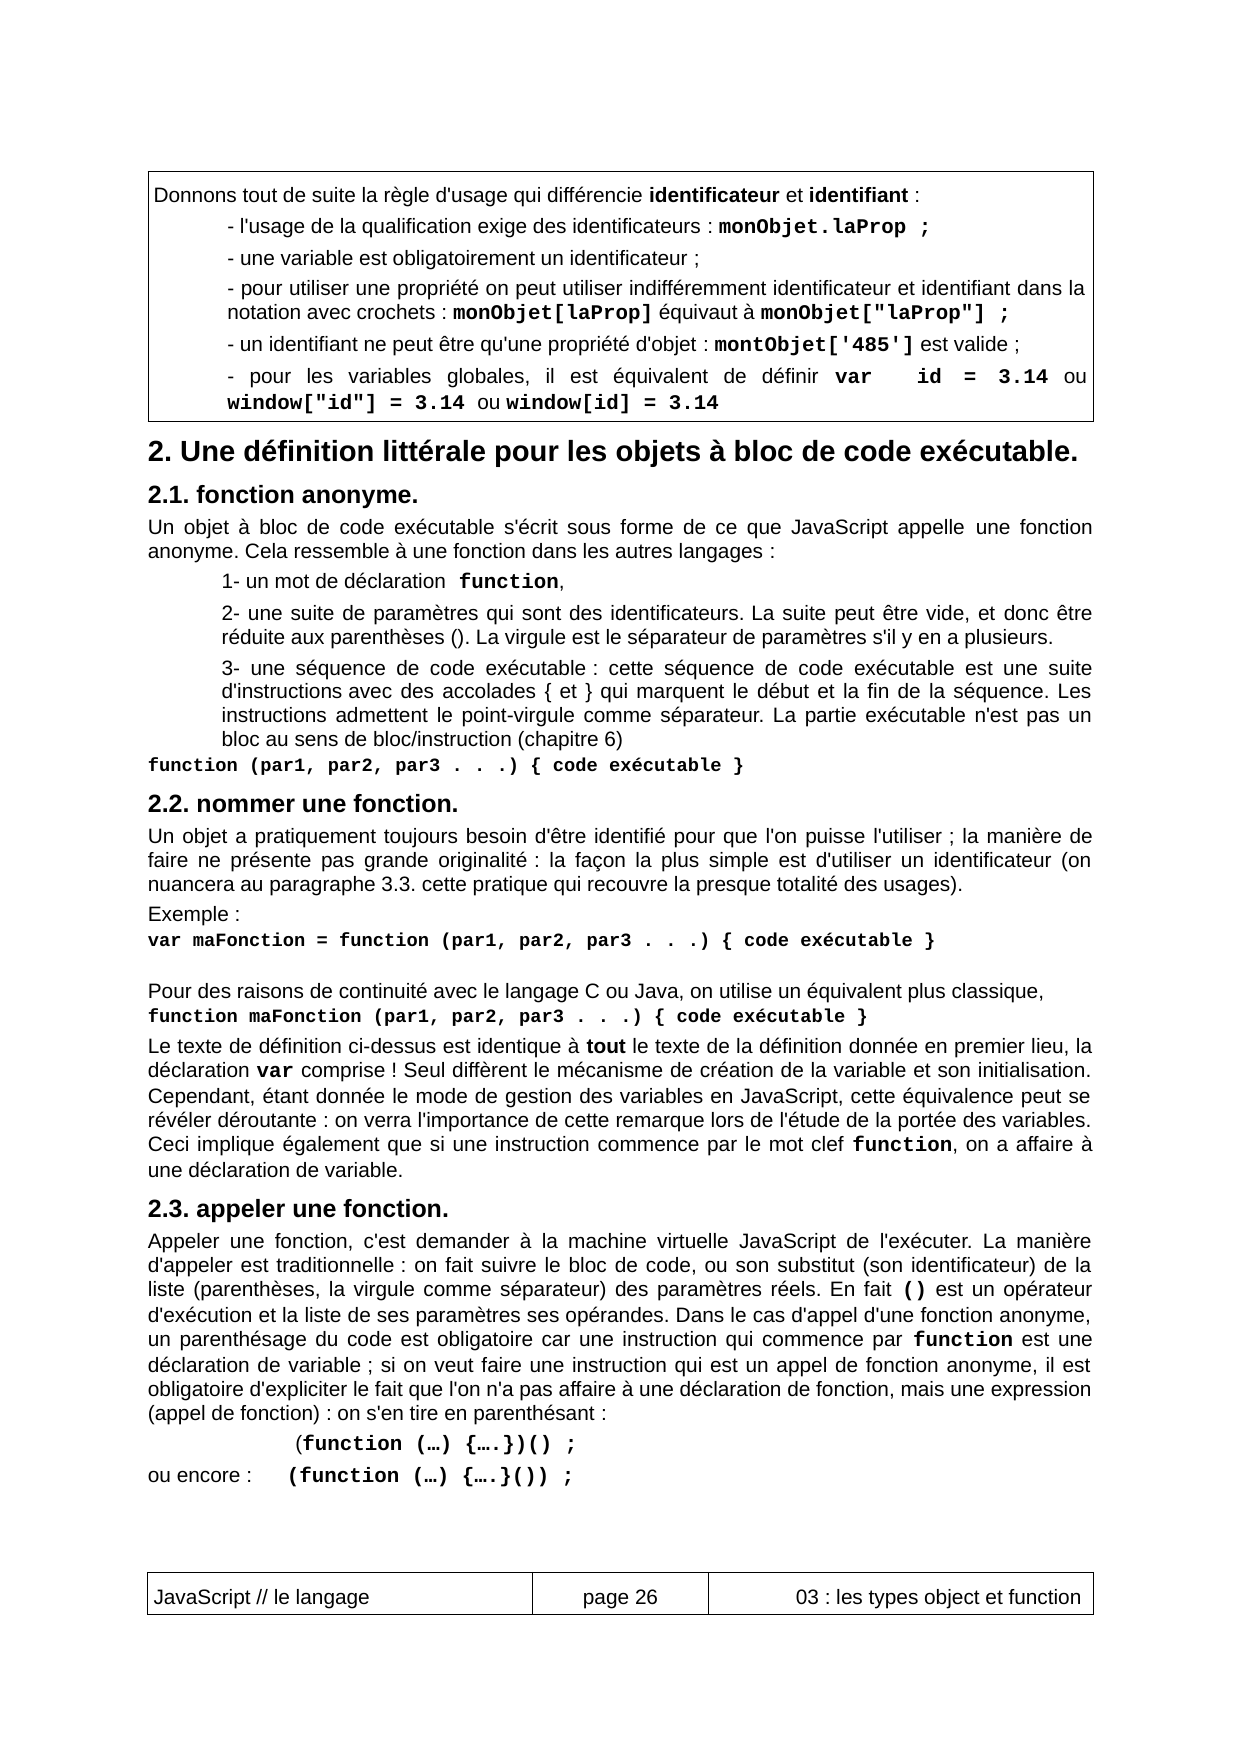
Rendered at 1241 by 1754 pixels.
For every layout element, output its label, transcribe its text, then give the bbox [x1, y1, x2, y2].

text function maFonction (par1, par2, par3 . . .) { code exécutable } [148, 1007, 1093, 1028]
text Appeler une fonction, c'est demander à la machine virtuelle JavaScript de l'exécuter. La manière d'appeler est traditionnelle : on fait suivre le bloc de code, ou son substitut (son identificateur) de la liste (parenthèses, la virgule comme séparateur) des paramètres réels. En fait () est un opérateur d'exécution et la liste de ses paramètres ses opérandes. Dans le cas d'appel d'une fonction anonyme, un parenthésage du code est obligatoire car une instruction qui commence par function est une déclaration de variable ; si on veut faire une instruction qui est un appel de fonction anonyme, il est obligatoire d'expliciter le fait que l'on n'a pas affaire à une déclaration de fonction, mais une expression (appel de fonction) : on s'en tire en parenthésant : [148, 1229, 1093, 1424]
text 1- un mot de déclaration function, [221, 569, 1093, 595]
text Un objet a pratiquement toujours besoin d'être identifié pour que l'on puisse l'utiliser ; la manière de faire ne présente pas grande originalité : la façon la plus simple est d'utiliser un identificateur (on nuancera au paragraphe 3.3. cette pratique qui recouvre la presque totalité des usages). [148, 824, 1093, 896]
subtitle 2.1. fonction anonyme. [148, 480, 1093, 509]
subtitle 2.2. nommer une fonction. [148, 789, 1093, 818]
text var maFonction = function (par1, par2, par3 . . .) { code exécutable } [148, 930, 1093, 952]
text ou encore : (function (…) {….}()) ; [148, 1463, 1093, 1489]
text Exemple : [148, 902, 1093, 926]
text 2- une suite de paramètres qui sont des identificateurs. La suite peut être vide, et donc être réduite aux parenthèses (). La virgule est le séparateur de paramètres s'il y en a plusieurs. [221, 601, 1093, 649]
table_header Donnons tout de suite la règle d'usage qui différencie identificateur et identifiant : - l'usage de la qualification exige des identificateurs : monObjet.laProp ; - une variable est obligatoirement un identificateur ; - pour utiliser une propriété on peut utiliser indifféremment identificateur et identifiant dans la notation avec crochets : monObjet[laProp] équivaut à monObjet["laProp"] ; - un identifiant ne peut être qu'une propriété d'objet : montObjet['485'] est valide ; - pour les variables globales, il est équivalent de définir var id = 3.14 ou window["id"] = 3.14 ou window[id] = 3.14 [149, 172, 1093, 421]
text (function (…) {….})() ; [295, 1431, 1093, 1457]
text Le texte de définition ci-dessus est identique à tout le texte de la définition donnée en premier lieu, la déclaration var comprise ! Seul diffèrent le mécanisme de création de la variable et son initialisation. Cependant, étant donnée le mode de gestion des variables en JavaScript, cette équivalence peut se révéler déroutante : on verra l'importance de cette remarque lors de l'étude de la portée des variables. Ceci implique également que si une instruction commence par le mot clef function, on a affaire à une déclaration de variable. [148, 1034, 1093, 1182]
text function (par1, par2, par3 . . .) { code exécutable } [148, 755, 1093, 777]
text 3- une séquence de code exécutable : cette séquence de code exécutable est une suite d'instructions avec des accolades { et } qui marquent le début et la fin de la séquence. Les instructions admettent le point-virgule comme séparateur. La partie exécutable n'est pas un bloc au sens de bloc/instruction (chapitre 6) [221, 655, 1093, 751]
text Pour des raisons de continuité avec le langage C ou Java, on utilise un équivalent plus classique, [148, 978, 1093, 1002]
subtitle 2.3. appeler une fonction. [148, 1194, 1093, 1223]
subtitle 2. Une définition littérale pour les objets à bloc de code exécutable. [148, 434, 1093, 467]
text Un objet à bloc de code exécutable s'écrit sous forme de ce que JavaScript appelle une fonction anonyme. Cela ressemble à une fonction dans les autres langages : [148, 515, 1093, 563]
